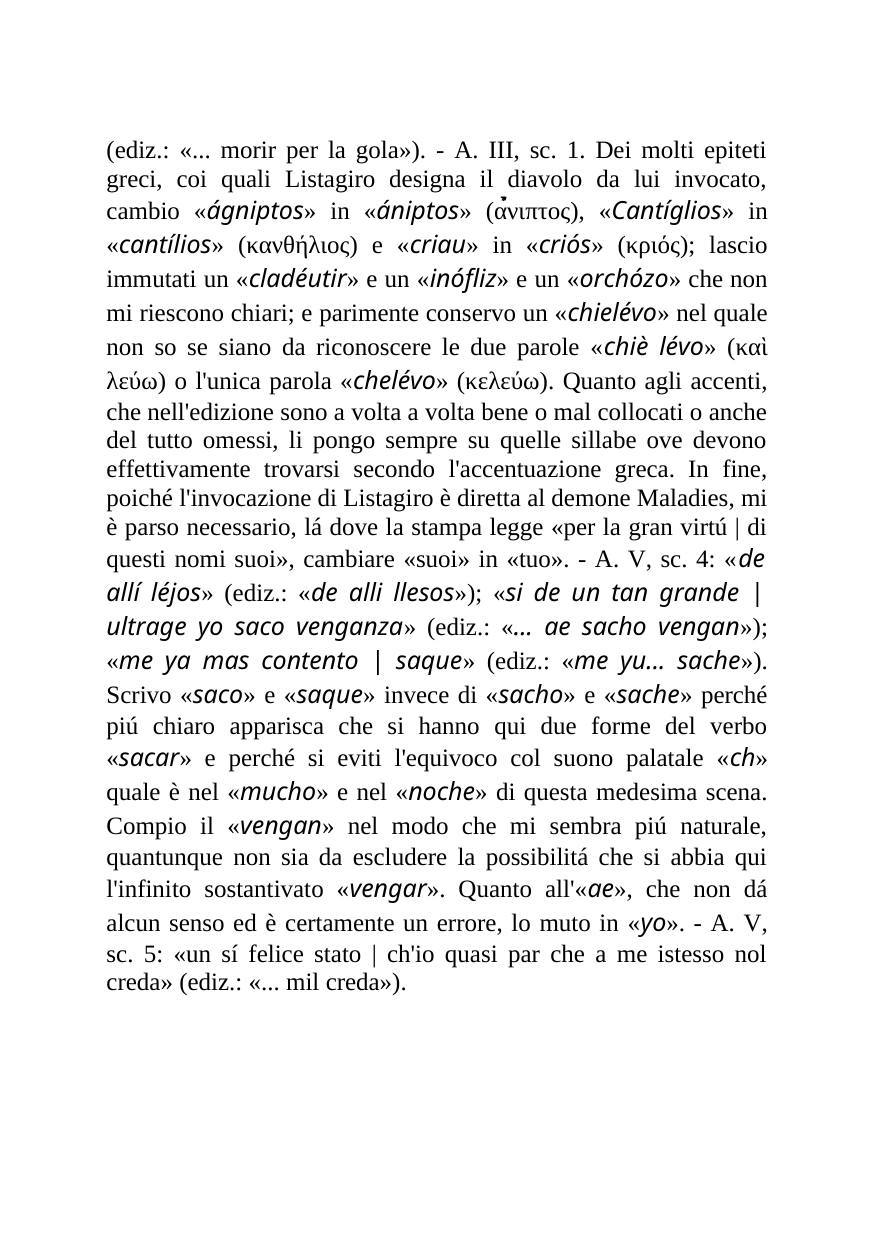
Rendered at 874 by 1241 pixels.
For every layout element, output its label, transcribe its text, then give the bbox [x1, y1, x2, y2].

text (ediz.: «... morir per la gola»). - A. III, sc. 1. Dei molti epiteti greci, coi quali Listagiro designa il diavolo da lui invocato, cambio «ágniptos» in «ániptos» (α̉̀́νιπτος), «Cantíglios» in «cantílios» (κανθήλιος) e «criau» in «criós» (κριός); lascio immutati un «cladéutir» e un «inófliz» e un «orchózo» che non mi riescono chiari; e parimente conservo un «chielévo» nel quale non so se siano da riconoscere le due parole «chiè lévo» (καὶ λεύω) o l'unica parola «chelévo» (κελεύω). Quanto agli accenti, che nell'edizione sono a volta a volta bene o mal collocati o anche del tutto omessi, li pongo sempre su quelle sillabe ove devono effettivamente trovarsi secondo l'accentuazione greca. In fine, poiché l'invocazione di Listagiro è diretta al demone Maladies, mi è parso necessario, lá dove la stampa legge «per la gran virtú | di questi nomi suoi», cambiare «suoi» in «tuo». - A. V, sc. 4: «de allí léjos» (ediz.: «de alli llesos»); «si de un tan grande | ultrage yo saco venganza» (ediz.: «... ae sacho vengan»); «me ya mas contento | saque» (ediz.: «me yu... sache»). Scrivo «saco» e «saque» invece di «sacho» e «sache» perché piú chiaro apparisca che si hanno qui due forme del verbo «sacar» e perché si eviti l'equivoco col suono palatale «ch» quale è nel «mucho» e nel «noche» di questa medesima scena. Compio il «vengan» nel modo che mi sembra piú naturale, quantunque non sia da escludere la possibilitá che si abbia qui l'infinito sostantivato «vengar». Quanto all'«ae», che non dá alcun senso ed è certamente un errore, lo muto in «yo». - A. V, sc. 5: «un sí felice stato | ch'io quasi par che a me istesso nol creda» (ediz.: «... mil creda»). [106, 135, 768, 996]
